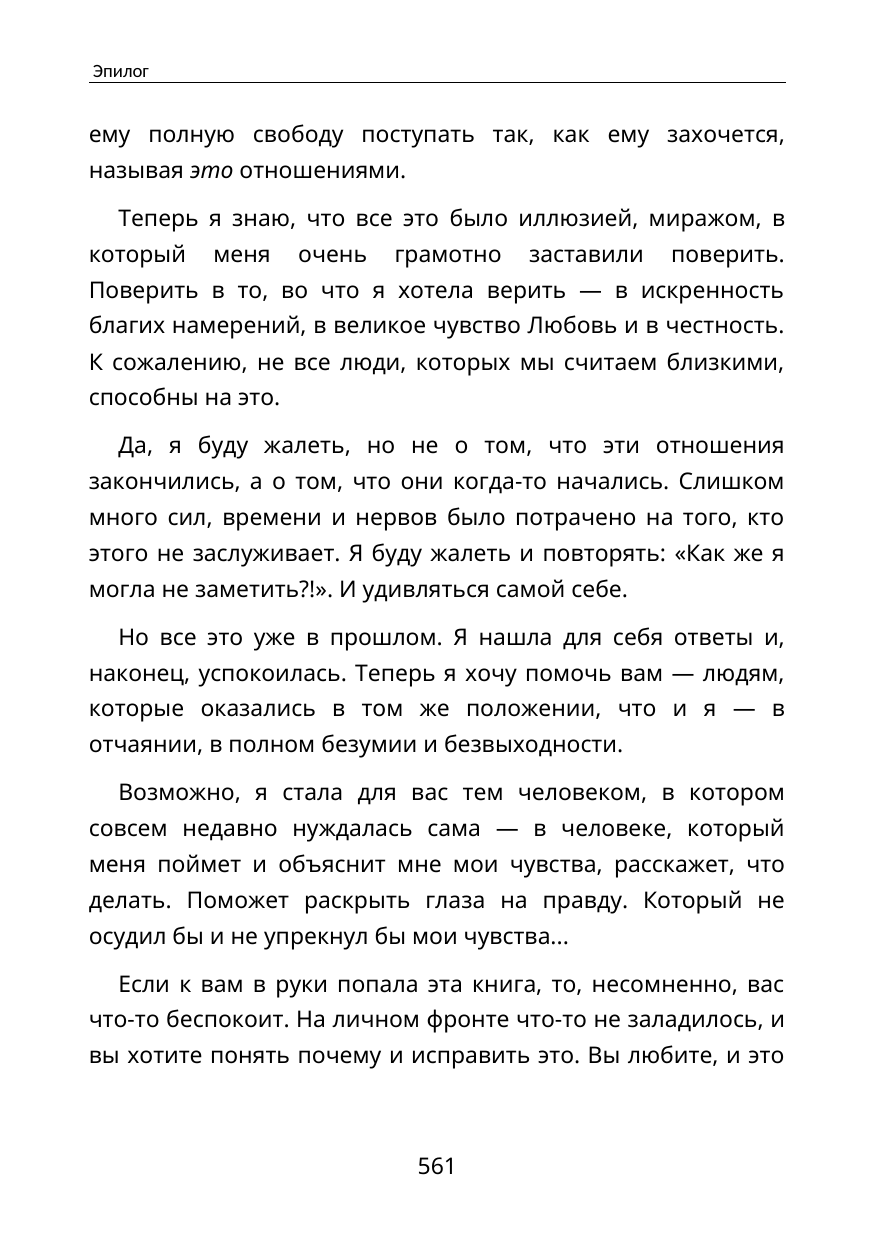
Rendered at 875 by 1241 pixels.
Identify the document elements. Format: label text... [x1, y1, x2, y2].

text Если к вам в руки попала эта книга, то, несомненно, вас что-то беспокоит. На личном фронте что-то не заладилось, и вы хотите понять почему и исправить это. Вы любите, и это [88, 967, 786, 1071]
text ему полную свободу поступать так, как ему захочется, называя это отношениями. [88, 118, 786, 185]
text Но все это уже в прошлом. Я нашла для себя ответы и, наконец, успокоилась. Теперь я хочу помочь вам — людям, которые оказались в том же положении, что и я — в отчаянии, в полном безумии и безвыходности. [88, 621, 786, 759]
text Да, я буду жалеть, но не о том, что эти отношения закончились, а о том, что они когда-то начались. Слишком много сил, времени и нервов было потрачено на того, кто этого не заслуживает. Я буду жалеть и повторять: «Как же я могла не заметить?!». И удивляться самой себе. [88, 429, 786, 604]
text Возможно, я стала для вас тем человеком, в котором совсем недавно нуждалась сама — в человеке, который меня поймет и объяснит мне мои чувства, расскажет, что делать. Поможет раскрыть глаза на правду. Который не осудил бы и не упрекнул бы мои чувства... [88, 776, 786, 951]
text Теперь я знаю, что все это было иллюзией, миражом, в который меня очень грамотно заставили поверить. Поверить в то, во что я хотела верить — в искренность благих намерений, в великое чувство Любовь и в честность. К сожалению, не все люди, которых мы считаем близкими, способны на это. [88, 202, 786, 413]
